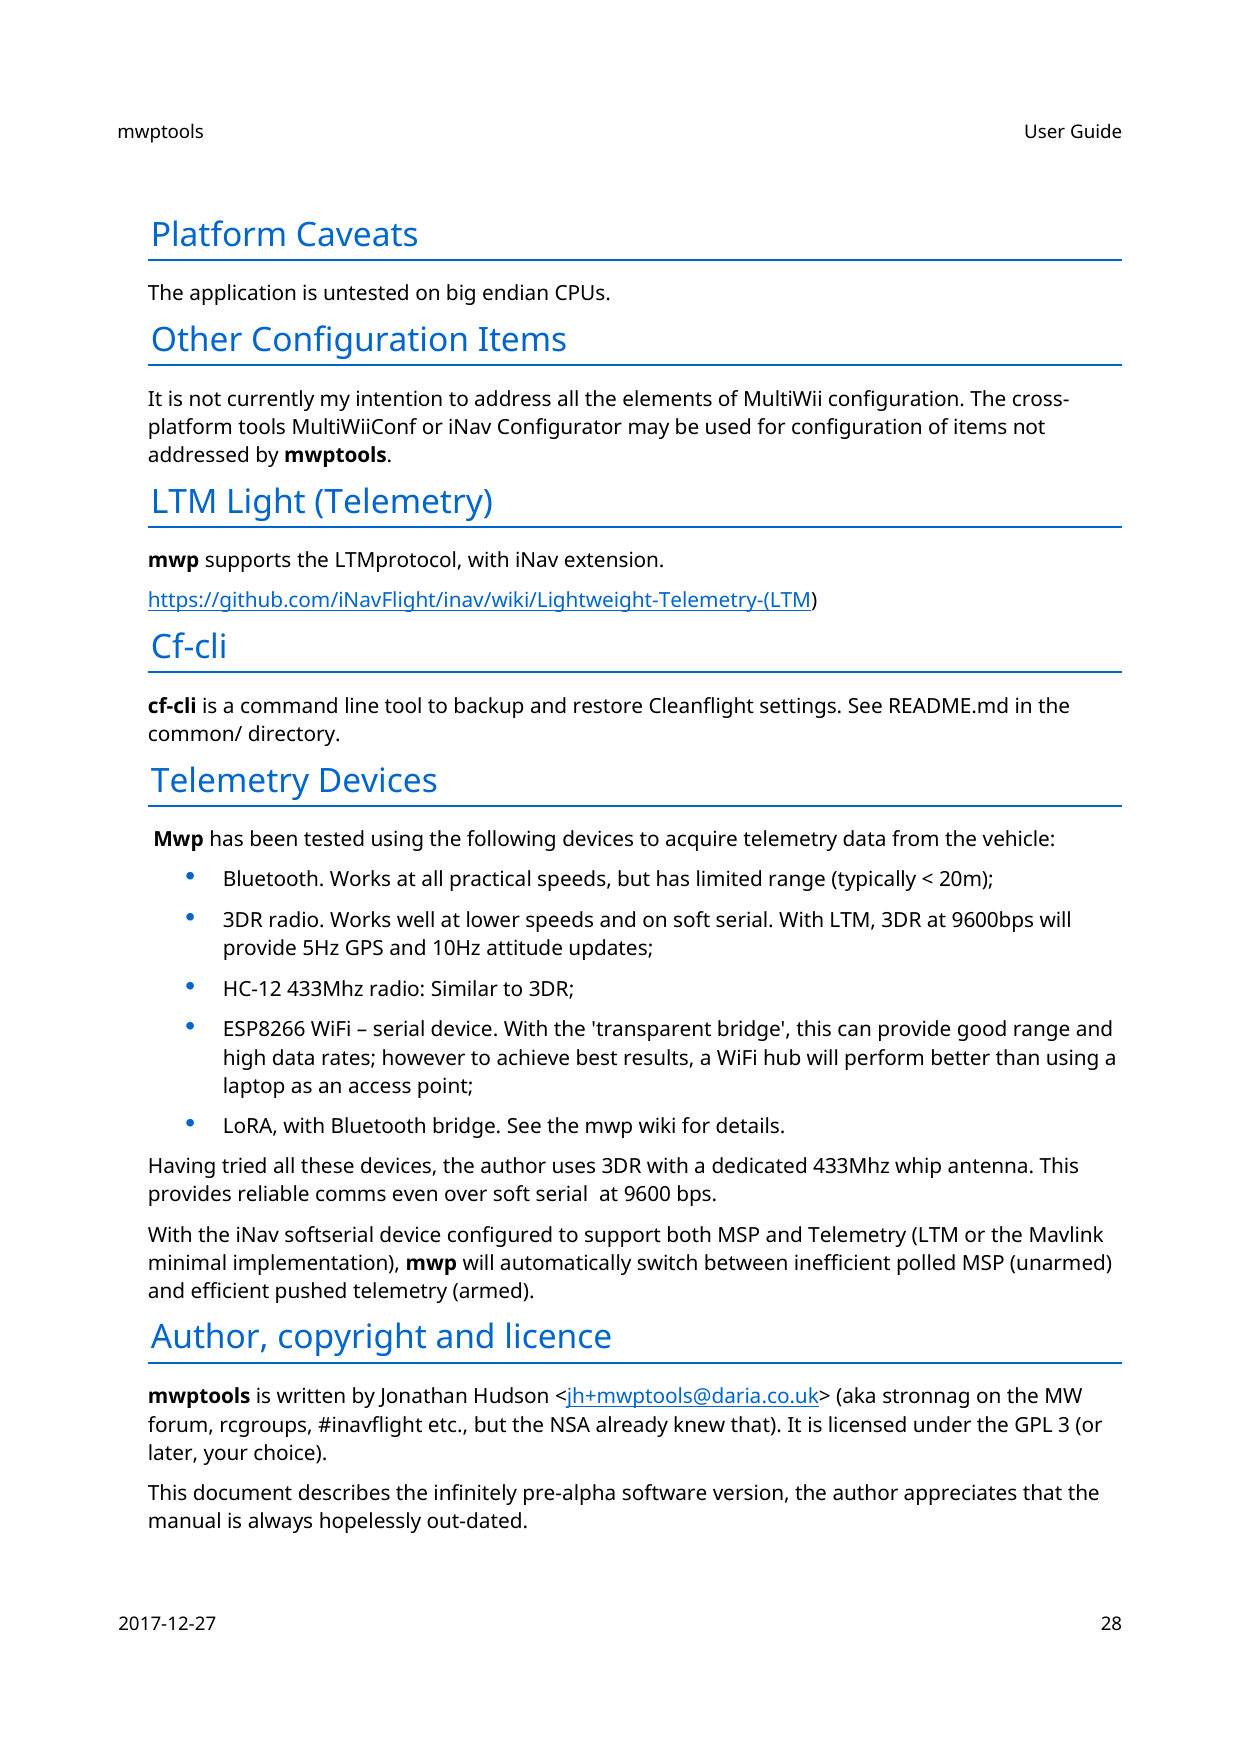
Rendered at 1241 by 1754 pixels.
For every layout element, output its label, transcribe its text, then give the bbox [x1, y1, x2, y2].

text With the iNav softserial device configured to support both MSP and Telemetry (LTM or the Mavlink minimal implementation), mwp will automatically switch between inefficient polled MSP (unarmed) and efficient pushed telemetry (armed). [148, 1220, 1122, 1304]
text mwptools is written by Jonathan Hudson <jh+mwptools@daria.co.uk> (aka stronnag on the MW forum, rcgroups, #inavflight etc., but the NSA already knew that). It is licensed under the GPL 3 (or later, your choice). [148, 1381, 1122, 1466]
text Mwp has been tested using the following devices to acquire telemetry data from the vehicle: [148, 824, 1122, 853]
list 3DR radio. Works well at lower speeds and on soft serial. With LTM, 3DR at 9600bps will provide 5Hz GPS and 10Hz attitude updates; [185, 905, 1122, 962]
text The application is untested on big endian CPUs. [148, 278, 1122, 307]
subtitle Cf-cli [148, 620, 1122, 671]
text It is not currently my intention to address all the elements of MultiWii configuration. The cross-platform tools MultiWiiConf or iNav Configurator may be used for configuration of items not addressed by mwptools. [148, 384, 1122, 468]
text mwp supports the LTMprotocol, with iNav extension. [148, 546, 1122, 574]
text This document describes the infinitely pre-alpha software version, the author appreciates that the manual is always hopelessly out-dated. [148, 1478, 1122, 1534]
text https://github.com/iNavFlight/inav/wiki/Lightweight-Telemetry-(LTM) [148, 586, 1122, 614]
list HC-12 433Mhz radio: Similar to 3DR; [185, 974, 1122, 1002]
subtitle Platform Caveats [148, 207, 1122, 259]
list LoRA, with Bluetooth bridge. See the mwp wiki for details. [185, 1111, 1122, 1139]
subtitle Other Configuration Items [148, 313, 1122, 364]
text cf-cli is a command line tool to backup and restore Cleanflight settings. See README.md in the common/ directory. [148, 691, 1122, 747]
list Bluetooth. Works at all practical speeds, but has limited range (typically < 20m); [185, 864, 1122, 893]
text Having tried all these devices, the author uses 3DR with a dedicated 433Mhz whip antenna. This provides reliable comms even over soft serial at 9600 bps. [148, 1151, 1122, 1208]
subtitle Author, copyright and licence [148, 1310, 1122, 1362]
subtitle Telemetry Devices [148, 753, 1122, 805]
list ESP8266 WiFi – serial device. With the 'transparent bridge', this can provide good range and high data rates; however to achieve best results, a WiFi hub will perform better than using a laptop as an access point; [185, 1014, 1122, 1099]
subtitle LTM Light (Telemetry) [148, 474, 1122, 526]
